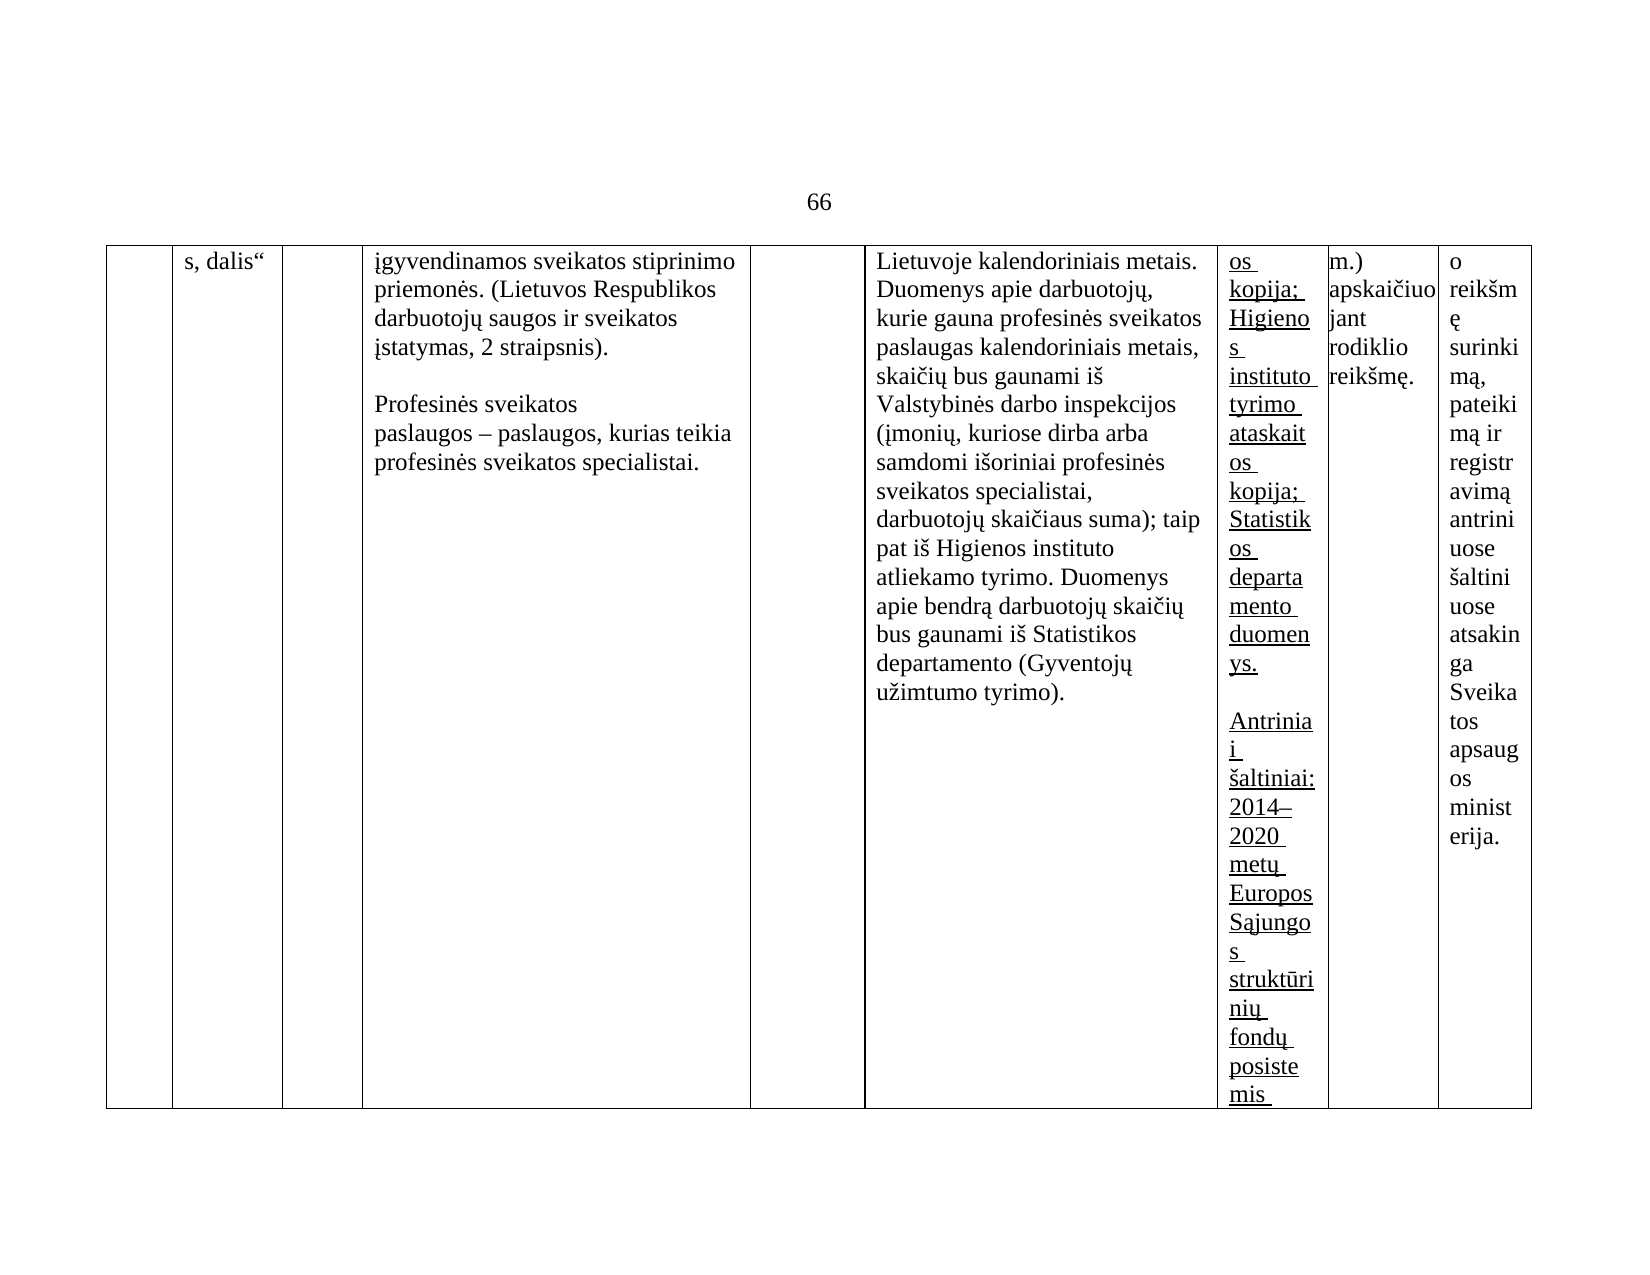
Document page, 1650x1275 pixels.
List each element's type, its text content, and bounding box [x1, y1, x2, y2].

table_cell [283, 246, 362, 1108]
table_cell m.) apskaičiuojant rodiklio reikšmę. [1329, 246, 1438, 1108]
table_cell [751, 246, 864, 1108]
table_cell įgyvendinamos sveikatos stiprinimo priemonės. (Lietuvos Respublikos darbuotojų saugos ir sveikatos įstatymas, 2 straipsnis). Profesinės sveikatos paslaugos – paslaugos, kurias teikia profesinės sveikatos specialistai. [363, 246, 750, 1108]
table_cell o reikšmę surinkimą, pateikimą ir registravimą antriniuose šaltiniuose atsakinga Sveikatos apsaugos ministerija. [1439, 246, 1531, 1108]
table_cell s, dalis“ [173, 246, 282, 1108]
table_cell os kopija; Higienos instituto tyrimo ataskaitos kopija; Statistikos departamento duomenys. Antriniai šaltiniai: 2014–2020 metų Europos Sąjungos struktūrinių fondų posistemis [1218, 246, 1328, 1108]
table_cell [107, 246, 172, 1108]
table_cell Lietuvoje kalendoriniais metais. Duomenys apie darbuotojų, kurie gauna profesinės sveikatos paslaugas kalendoriniais metais, skaičių bus gaunami iš Valstybinės darbo inspekcijos (įmonių, kuriose dirba arba samdomi išoriniai profesinės sveikatos specialistai, darbuotojų skaičiaus suma); taip pat iš Higienos instituto atliekamo tyrimo. Duomenys apie bendrą darbuotojų skaičių bus gaunami iš Statistikos departamento (Gyventojų užimtumo tyrimo). [866, 246, 1217, 1108]
